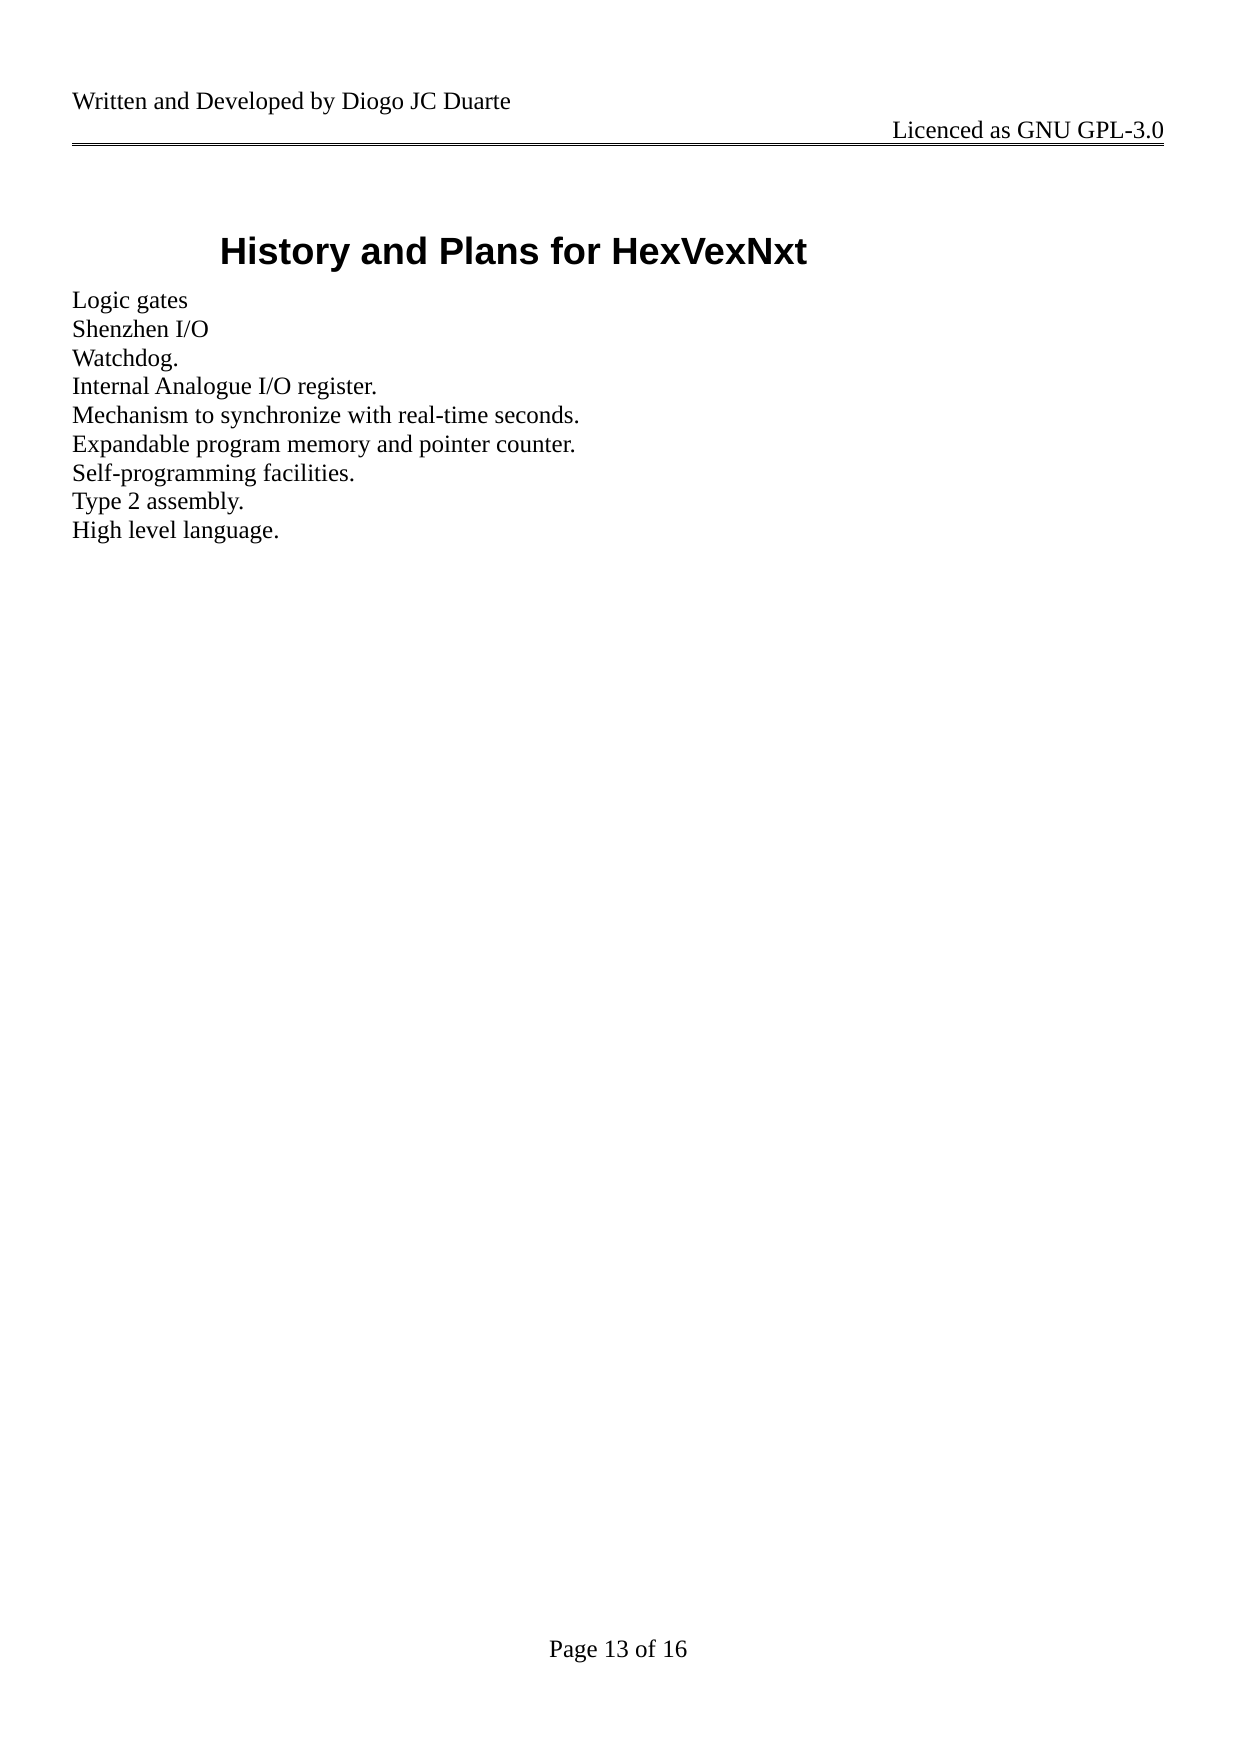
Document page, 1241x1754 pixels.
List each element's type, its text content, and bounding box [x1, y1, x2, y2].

text Type 2 assembly. [72, 486, 1164, 515]
text Logic gates [72, 285, 1164, 314]
text High level language. [72, 515, 1164, 544]
text Mechanism to synchronize with real-time seconds. [72, 400, 1164, 429]
text Shenzhen I/O [72, 314, 1164, 343]
text Expandable program memory and pointer counter. [72, 429, 1164, 458]
subtitle History and Plans for HexVexNxt [72, 229, 1164, 273]
text Watchdog. [72, 343, 1164, 371]
text Internal Analogue I/O register. [72, 371, 1164, 400]
text Self-programming facilities. [72, 458, 1164, 486]
